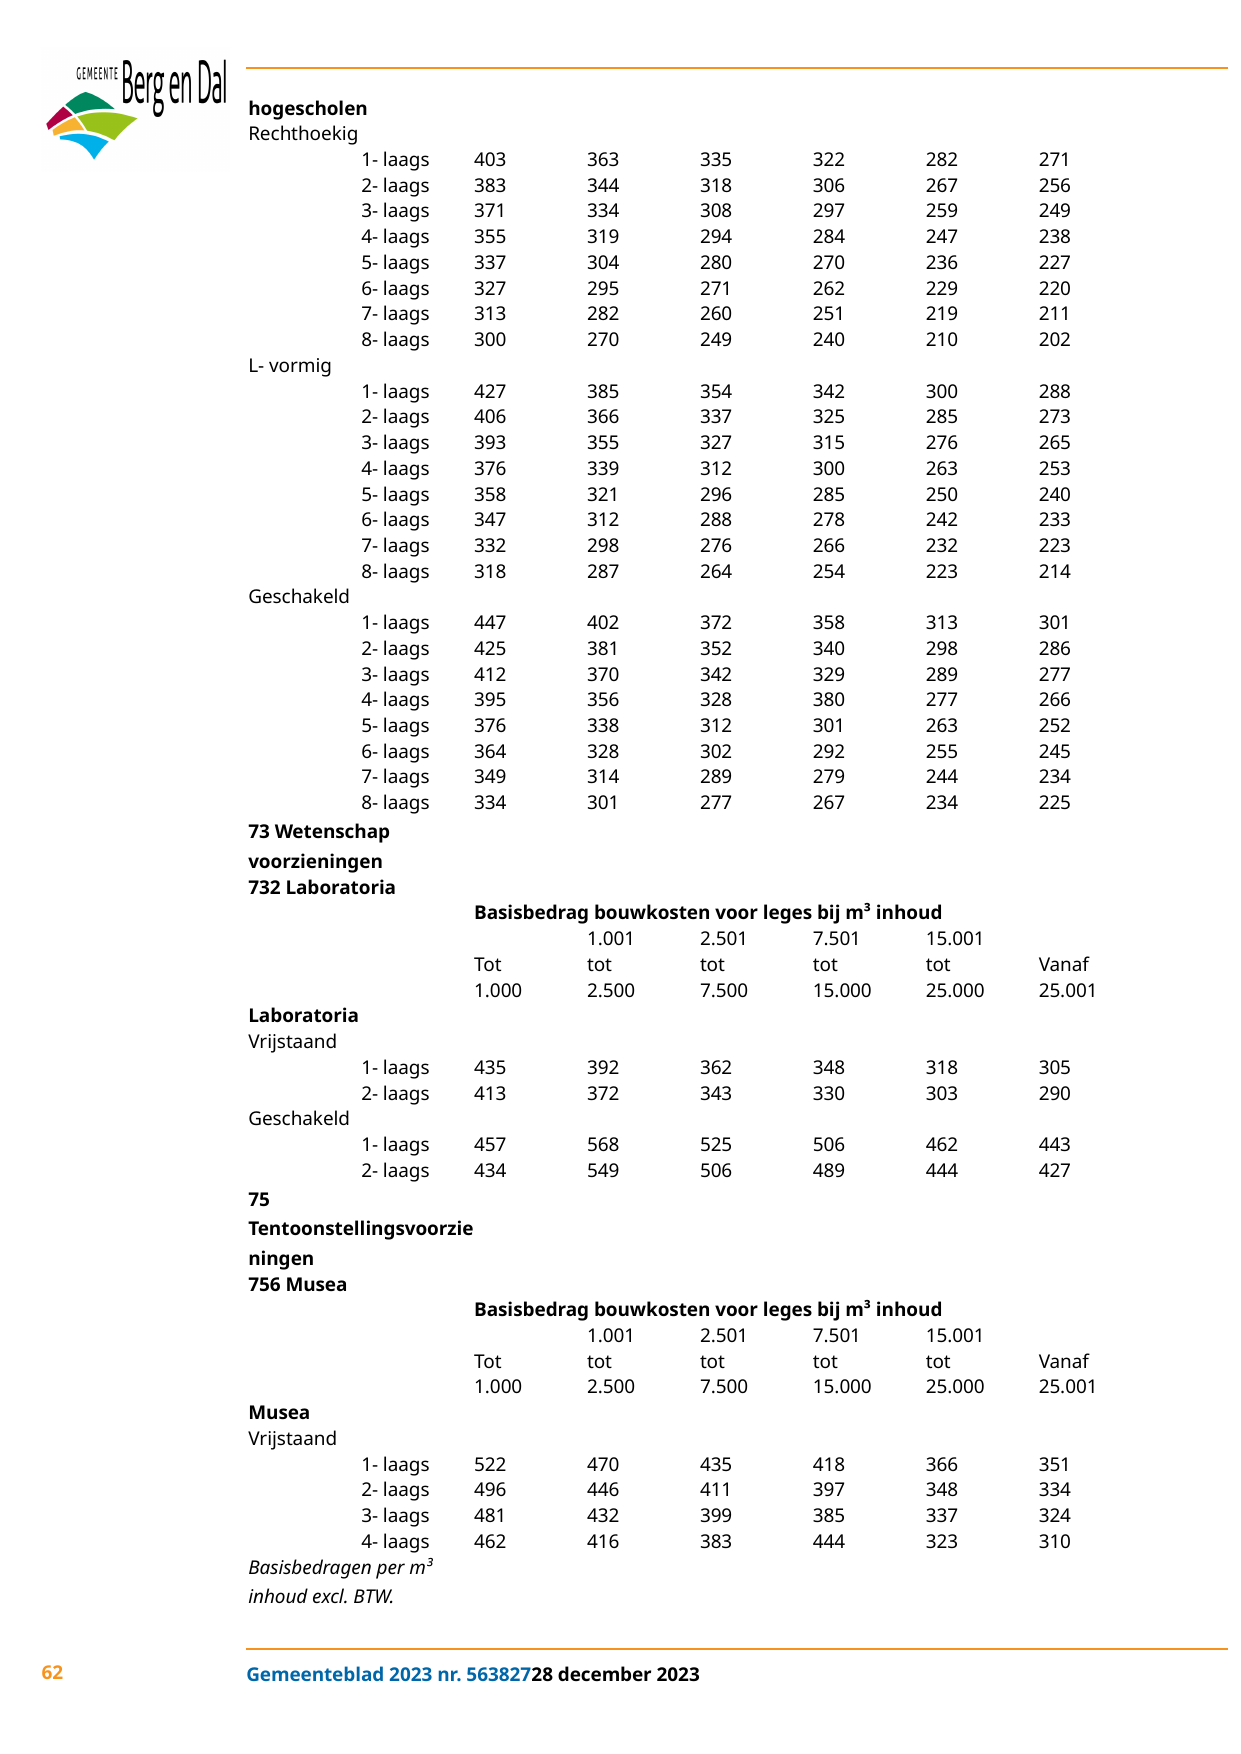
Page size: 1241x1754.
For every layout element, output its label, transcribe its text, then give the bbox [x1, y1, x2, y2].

table_cell [474, 1271, 587, 1297]
table_cell 342 [813, 378, 926, 403]
table_cell [474, 1322, 587, 1348]
table_cell 25.000 [926, 977, 1038, 1002]
table_cell [248, 532, 361, 558]
table_cell 506 [700, 1157, 813, 1183]
table_cell tot [700, 1348, 813, 1374]
table_cell 403 [474, 146, 587, 172]
table_cell [1039, 1105, 1152, 1131]
table_cell 285 [926, 404, 1038, 429]
table_cell [248, 661, 361, 687]
table_cell 297 [813, 198, 926, 223]
table_cell L- vormig [248, 352, 474, 378]
table_cell 7.500 [700, 1374, 813, 1399]
table_cell 1- laags [361, 609, 474, 635]
table_cell 8- laags [361, 558, 474, 584]
table_cell 4- laags [361, 224, 474, 249]
table_cell 380 [813, 687, 926, 712]
table_cell [248, 506, 361, 532]
table_cell 324 [1039, 1503, 1152, 1528]
table_cell [248, 687, 361, 712]
table_cell 496 [474, 1477, 587, 1502]
table_cell 271 [1039, 146, 1152, 172]
table_cell 338 [587, 712, 700, 738]
table_cell [248, 1477, 361, 1502]
table_cell [813, 352, 926, 378]
table_cell 4- laags [361, 455, 474, 481]
table_cell [813, 1400, 926, 1425]
table_cell 2.501 [700, 925, 813, 951]
table_cell [813, 874, 926, 899]
table_cell 348 [926, 1477, 1038, 1502]
table_cell 262 [813, 275, 926, 301]
table_cell 285 [813, 481, 926, 506]
table_cell 337 [700, 404, 813, 429]
table_cell [361, 1348, 474, 1374]
table_cell 315 [813, 429, 926, 455]
table_cell 254 [813, 558, 926, 584]
table_cell 223 [1039, 532, 1152, 558]
table_cell 319 [587, 224, 700, 249]
table_cell 327 [700, 429, 813, 455]
table_cell Basisbedrag bouwkosten voor leges bij m³ inhoud [474, 900, 1152, 925]
table_cell 406 [474, 404, 587, 429]
table_cell 256 [1039, 172, 1152, 198]
table_cell 328 [587, 738, 700, 764]
table_cell 2- laags [361, 1080, 474, 1105]
table_header [926, 1186, 1038, 1271]
table_cell 303 [926, 1080, 1038, 1105]
table_cell 288 [700, 506, 813, 532]
table_cell 270 [587, 326, 700, 352]
table_cell [361, 1322, 474, 1348]
table_cell [248, 635, 361, 661]
table_cell [248, 1157, 361, 1183]
table_cell [248, 609, 361, 635]
table_cell 358 [813, 609, 926, 635]
table_cell 6- laags [361, 506, 474, 532]
table_cell 525 [700, 1131, 813, 1157]
table_cell [587, 95, 700, 121]
table_cell 202 [1039, 326, 1152, 352]
table_cell hogescholen [248, 95, 474, 121]
table_cell 395 [474, 687, 587, 712]
table_cell 392 [587, 1054, 700, 1080]
table_cell 289 [926, 661, 1038, 687]
table_cell 435 [474, 1054, 587, 1080]
table_cell 364 [474, 738, 587, 764]
table_cell 411 [700, 1477, 813, 1502]
table_cell Basisbedrag bouwkosten voor leges bij m³ inhoud [474, 1297, 1152, 1322]
table_cell 434 [474, 1157, 587, 1183]
table_cell 282 [926, 146, 1038, 172]
table_cell 348 [813, 1054, 926, 1080]
table_cell [248, 977, 361, 1002]
table_cell 240 [813, 326, 926, 352]
table_cell [474, 1425, 587, 1451]
table_cell 306 [813, 172, 926, 198]
table_cell [587, 1425, 700, 1451]
table_cell [474, 584, 587, 609]
table_cell 1- laags [361, 1451, 474, 1477]
table_header [1039, 1186, 1152, 1271]
table_cell 229 [926, 275, 1038, 301]
table_cell [248, 1322, 361, 1348]
table_cell 457 [474, 1131, 587, 1157]
table_cell 267 [926, 172, 1038, 198]
table_cell [361, 925, 474, 951]
table_cell 489 [813, 1157, 926, 1183]
table_cell [1039, 1400, 1152, 1425]
table_cell [248, 429, 361, 455]
table_cell 7.500 [700, 977, 813, 1002]
table_cell 506 [813, 1131, 926, 1157]
table_cell 354 [700, 378, 813, 403]
table_cell [700, 874, 813, 899]
table_cell 327 [474, 275, 587, 301]
table_cell 7- laags [361, 532, 474, 558]
table_cell 259 [926, 198, 1038, 223]
table_cell 227 [1039, 249, 1152, 275]
table_cell 413 [474, 1080, 587, 1105]
table_cell [474, 925, 587, 951]
table_cell [474, 352, 587, 378]
table_cell 2- laags [361, 404, 474, 429]
table_cell 276 [700, 532, 813, 558]
table_cell [1039, 584, 1152, 609]
table_cell [1039, 95, 1152, 121]
table_cell [248, 764, 361, 789]
table_cell 5- laags [361, 481, 474, 506]
table_cell 2.501 [700, 1322, 813, 1348]
table_cell [1039, 121, 1152, 146]
table_cell 351 [1039, 1451, 1152, 1477]
table_cell 372 [700, 609, 813, 635]
table_cell 385 [587, 378, 700, 403]
table_cell 302 [700, 738, 813, 764]
table_cell [587, 1028, 700, 1054]
table_cell [813, 1003, 926, 1028]
table_cell [474, 874, 587, 899]
table_cell 247 [926, 224, 1038, 249]
table_cell [248, 404, 361, 429]
table_header [587, 1186, 700, 1271]
table_header [1039, 819, 1152, 874]
table_cell [700, 352, 813, 378]
table_cell 266 [813, 532, 926, 558]
table_cell 402 [587, 609, 700, 635]
table_cell 5- laags [361, 249, 474, 275]
table_cell 210 [926, 326, 1038, 352]
table_cell 304 [587, 249, 700, 275]
table_cell tot [926, 1348, 1038, 1374]
table_cell 300 [813, 455, 926, 481]
table_cell 238 [1039, 224, 1152, 249]
table_cell [926, 95, 1038, 121]
table_cell 290 [1039, 1080, 1152, 1105]
table_cell [700, 1003, 813, 1028]
table_cell [248, 1503, 361, 1528]
table_cell [700, 1271, 813, 1297]
table_cell 340 [813, 635, 926, 661]
table_cell Tot [474, 951, 587, 977]
table_cell 301 [1039, 609, 1152, 635]
table_cell Rechthoekig [248, 121, 474, 146]
table_cell 294 [700, 224, 813, 249]
table_cell 349 [474, 764, 587, 789]
table_cell 296 [700, 481, 813, 506]
table_cell 334 [1039, 1477, 1152, 1502]
table_cell [248, 224, 361, 249]
table_cell [361, 951, 474, 977]
table_cell 325 [813, 404, 926, 429]
table_cell 385 [813, 1503, 926, 1528]
table_cell [248, 1054, 361, 1080]
table_cell 251 [813, 301, 926, 326]
table_cell [1039, 1322, 1152, 1348]
table_cell Vanaf [1039, 951, 1152, 977]
table_cell [361, 1297, 474, 1322]
table_cell [248, 900, 361, 925]
table_cell [474, 1554, 587, 1609]
table_cell [813, 95, 926, 121]
table_cell 219 [926, 301, 1038, 326]
table_cell 252 [1039, 712, 1152, 738]
table_cell 1- laags [361, 146, 474, 172]
table_header 73 Wetenschap voorzieningen [248, 819, 474, 874]
table_cell [926, 1400, 1038, 1425]
table_cell 366 [587, 404, 700, 429]
table_cell [248, 198, 361, 223]
table_cell 305 [1039, 1054, 1152, 1080]
table_cell [926, 1425, 1038, 1451]
table_cell 383 [700, 1528, 813, 1554]
table_cell 300 [474, 326, 587, 352]
table_cell 383 [474, 172, 587, 198]
table_cell [926, 584, 1038, 609]
table_cell [361, 1400, 474, 1425]
table_cell 234 [1039, 764, 1152, 789]
table_cell 289 [700, 764, 813, 789]
table_cell 25.000 [926, 1374, 1038, 1399]
table_cell 7.501 [813, 925, 926, 951]
table_cell 412 [474, 661, 587, 687]
table_cell 4- laags [361, 687, 474, 712]
table_cell 318 [474, 558, 587, 584]
table_cell Geschakeld [248, 584, 474, 609]
table_cell 3- laags [361, 429, 474, 455]
table_cell 366 [926, 1451, 1038, 1477]
table_cell [813, 1105, 926, 1131]
table_cell [248, 738, 361, 764]
table_cell 271 [700, 275, 813, 301]
table_cell 265 [1039, 429, 1152, 455]
table_cell 6- laags [361, 738, 474, 764]
table_cell 363 [587, 146, 700, 172]
table_cell 295 [587, 275, 700, 301]
table_cell 267 [813, 790, 926, 815]
table_cell [1039, 1425, 1152, 1451]
table_cell [361, 1374, 474, 1399]
table_cell [248, 481, 361, 506]
table_cell [1039, 925, 1152, 951]
table_cell [1039, 1028, 1152, 1054]
table_header [700, 819, 813, 874]
table_cell 321 [587, 481, 700, 506]
table_header [813, 819, 926, 874]
table_cell 318 [926, 1054, 1038, 1080]
table_cell 242 [926, 506, 1038, 532]
table_cell 446 [587, 1477, 700, 1502]
table_header [813, 1186, 926, 1271]
table_cell [587, 352, 700, 378]
table_cell 308 [700, 198, 813, 223]
table_cell 225 [1039, 790, 1152, 815]
table_cell 2- laags [361, 635, 474, 661]
table_cell 301 [813, 712, 926, 738]
table_cell 244 [926, 764, 1038, 789]
table_cell Vrijstaand [248, 1028, 474, 1054]
table_cell 5- laags [361, 712, 474, 738]
table_cell 418 [813, 1451, 926, 1477]
table_cell Geschakeld [248, 1105, 474, 1131]
table_cell 356 [587, 687, 700, 712]
table_cell 322 [813, 146, 926, 172]
table_cell 568 [587, 1131, 700, 1157]
table_cell [248, 1080, 361, 1105]
table_cell [474, 95, 587, 121]
table_cell 330 [813, 1080, 926, 1105]
table_cell 470 [587, 1451, 700, 1477]
table_cell 355 [474, 224, 587, 249]
table_cell 447 [474, 609, 587, 635]
table_cell 15.001 [926, 925, 1038, 951]
table_cell 279 [813, 764, 926, 789]
table_cell 7.501 [813, 1322, 926, 1348]
table_cell 1- laags [361, 378, 474, 403]
table_cell 732 Laboratoria [248, 874, 474, 899]
table_cell 220 [1039, 275, 1152, 301]
table_cell 3- laags [361, 661, 474, 687]
table_cell Vanaf [1039, 1348, 1152, 1374]
table_cell 278 [813, 506, 926, 532]
table_cell 277 [700, 790, 813, 815]
table_header [474, 819, 587, 874]
table_cell 352 [700, 635, 813, 661]
table_cell [474, 121, 587, 146]
table_cell 2.500 [587, 977, 700, 1002]
table_header [700, 1186, 813, 1271]
table_cell [813, 1425, 926, 1451]
table_cell [926, 1554, 1038, 1609]
table_cell tot [587, 1348, 700, 1374]
table_cell [248, 558, 361, 584]
table_cell 233 [1039, 506, 1152, 532]
table_cell 444 [926, 1157, 1038, 1183]
table_cell 284 [813, 224, 926, 249]
table_cell [248, 712, 361, 738]
table_cell [587, 1400, 700, 1425]
table_header [926, 819, 1038, 874]
table_cell 397 [813, 1477, 926, 1502]
table_cell 211 [1039, 301, 1152, 326]
table_cell 337 [926, 1503, 1038, 1528]
table_cell 3- laags [361, 198, 474, 223]
table_cell 6- laags [361, 275, 474, 301]
table_cell 270 [813, 249, 926, 275]
table_cell 8- laags [361, 790, 474, 815]
table_cell 334 [474, 790, 587, 815]
table_cell 332 [474, 532, 587, 558]
table_cell 266 [1039, 687, 1152, 712]
table_cell [248, 172, 361, 198]
table_cell [248, 455, 361, 481]
table_cell 312 [700, 712, 813, 738]
table_cell [248, 1348, 361, 1374]
table_cell [587, 874, 700, 899]
table_cell [700, 121, 813, 146]
table_cell 371 [474, 198, 587, 223]
table_cell 444 [813, 1528, 926, 1554]
table_cell 25.001 [1039, 977, 1152, 1002]
table_cell 372 [587, 1080, 700, 1105]
table_cell Musea [248, 1400, 361, 1425]
table_cell 343 [700, 1080, 813, 1105]
table_cell [248, 378, 361, 403]
table_cell 240 [1039, 481, 1152, 506]
table_cell 425 [474, 635, 587, 661]
table_cell tot [700, 951, 813, 977]
table_cell 432 [587, 1503, 700, 1528]
table_cell 298 [587, 532, 700, 558]
table_cell [926, 352, 1038, 378]
table_cell 313 [474, 301, 587, 326]
table_cell 1.000 [474, 1374, 587, 1399]
table_cell [813, 121, 926, 146]
table_cell 250 [926, 481, 1038, 506]
table_cell [248, 1131, 361, 1157]
table_cell 273 [1039, 404, 1152, 429]
table_cell [587, 1271, 700, 1297]
table_cell [474, 1003, 587, 1028]
table_cell [926, 1271, 1038, 1297]
table_cell 1- laags [361, 1054, 474, 1080]
table_cell 4- laags [361, 1528, 474, 1554]
table_cell 427 [1039, 1157, 1152, 1183]
table_cell [1039, 1003, 1152, 1028]
table_cell 313 [926, 609, 1038, 635]
table_cell [813, 1271, 926, 1297]
table_cell 312 [587, 506, 700, 532]
table_cell [474, 1400, 587, 1425]
table_cell [1039, 1554, 1152, 1609]
table_cell 292 [813, 738, 926, 764]
table_cell 362 [700, 1054, 813, 1080]
table_cell 15.001 [926, 1322, 1038, 1348]
table_cell 462 [474, 1528, 587, 1554]
picture [41, 47, 231, 172]
table_cell [587, 1003, 700, 1028]
table_header [474, 1186, 587, 1271]
table_cell 323 [926, 1528, 1038, 1554]
table_cell [926, 874, 1038, 899]
table_cell 282 [587, 301, 700, 326]
table_cell 280 [700, 249, 813, 275]
table_cell [1039, 874, 1152, 899]
table_cell [700, 1105, 813, 1131]
table_cell [248, 1451, 361, 1477]
table_cell [813, 1028, 926, 1054]
table_cell 393 [474, 429, 587, 455]
table_header 75 Tentoonstellingsvoorzieningen [248, 1186, 474, 1271]
table_cell Tot [474, 1348, 587, 1374]
table_cell [361, 977, 474, 1002]
table_cell [587, 121, 700, 146]
table_cell [474, 1105, 587, 1131]
table_cell 249 [1039, 198, 1152, 223]
table_cell [700, 1554, 813, 1609]
table_cell [700, 95, 813, 121]
table_cell 234 [926, 790, 1038, 815]
table_cell 399 [700, 1503, 813, 1528]
table_cell 435 [700, 1451, 813, 1477]
table_cell 288 [1039, 378, 1152, 403]
table_cell 1.001 [587, 925, 700, 951]
table_cell 263 [926, 712, 1038, 738]
table_cell 249 [700, 326, 813, 352]
table_cell Laboratoria [248, 1003, 474, 1028]
table_cell Basisbedragen per m³ inhoud excl. BTW. [248, 1554, 474, 1609]
table_cell 329 [813, 661, 926, 687]
table_cell [700, 584, 813, 609]
table_cell 277 [926, 687, 1038, 712]
table_cell 318 [700, 172, 813, 198]
table_cell 481 [474, 1503, 587, 1528]
table_cell [587, 1554, 700, 1609]
table_cell [248, 1374, 361, 1399]
table_cell 7- laags [361, 301, 474, 326]
table_cell 416 [587, 1528, 700, 1554]
table_cell [700, 1028, 813, 1054]
table_cell 342 [700, 661, 813, 687]
table_cell [926, 1105, 1038, 1131]
table_cell [248, 249, 361, 275]
table_cell 2- laags [361, 1157, 474, 1183]
table_header [587, 819, 700, 874]
table_cell 232 [926, 532, 1038, 558]
table_cell 370 [587, 661, 700, 687]
table_cell tot [587, 951, 700, 977]
table_cell 245 [1039, 738, 1152, 764]
table_cell 301 [587, 790, 700, 815]
table_cell 15.000 [813, 977, 926, 1002]
table_cell 312 [700, 455, 813, 481]
table_cell [248, 925, 361, 951]
table_cell 314 [587, 764, 700, 789]
table_cell 8- laags [361, 326, 474, 352]
table_cell [361, 900, 474, 925]
table_cell 300 [926, 378, 1038, 403]
table_cell 25.001 [1039, 1374, 1152, 1399]
table_cell 358 [474, 481, 587, 506]
table_cell 355 [587, 429, 700, 455]
table_cell 286 [1039, 635, 1152, 661]
table_cell 462 [926, 1131, 1038, 1157]
table_cell 522 [474, 1451, 587, 1477]
table_cell 276 [926, 429, 1038, 455]
table_cell 223 [926, 558, 1038, 584]
table_cell tot [813, 951, 926, 977]
table_cell 214 [1039, 558, 1152, 584]
table_cell 335 [700, 146, 813, 172]
table_cell [587, 1105, 700, 1131]
table_cell 337 [474, 249, 587, 275]
table_cell 264 [700, 558, 813, 584]
table_cell 255 [926, 738, 1038, 764]
table_cell 298 [926, 635, 1038, 661]
table_cell 263 [926, 455, 1038, 481]
table_cell [926, 121, 1038, 146]
table_cell 328 [700, 687, 813, 712]
table_cell [1039, 352, 1152, 378]
table_cell 376 [474, 455, 587, 481]
table_cell 3- laags [361, 1503, 474, 1528]
table_cell [248, 951, 361, 977]
table_cell 2.500 [587, 1374, 700, 1399]
table_cell 1- laags [361, 1131, 474, 1157]
table_cell [248, 790, 361, 815]
table_cell 347 [474, 506, 587, 532]
table_cell [248, 301, 361, 326]
table_cell [248, 1297, 361, 1322]
table_cell 344 [587, 172, 700, 198]
table_cell [926, 1003, 1038, 1028]
table_cell [700, 1400, 813, 1425]
table_cell [813, 1554, 926, 1609]
table_cell 339 [587, 455, 700, 481]
table_cell 1.000 [474, 977, 587, 1002]
table_cell 277 [1039, 661, 1152, 687]
table_cell 287 [587, 558, 700, 584]
table_cell 756 Musea [248, 1271, 474, 1297]
table_cell 236 [926, 249, 1038, 275]
table_cell [474, 1028, 587, 1054]
table_cell [926, 1028, 1038, 1054]
table_cell [1039, 1271, 1152, 1297]
table_cell 260 [700, 301, 813, 326]
table_cell [248, 1528, 361, 1554]
table_cell 7- laags [361, 764, 474, 789]
table_cell [248, 326, 361, 352]
table_cell [700, 1425, 813, 1451]
table_cell 443 [1039, 1131, 1152, 1157]
table_cell 381 [587, 635, 700, 661]
table_cell 334 [587, 198, 700, 223]
table_cell [813, 584, 926, 609]
table_cell [587, 584, 700, 609]
table_cell 2- laags [361, 172, 474, 198]
table_cell 1.001 [587, 1322, 700, 1348]
table_cell tot [926, 951, 1038, 977]
table_cell 15.000 [813, 1374, 926, 1399]
table_cell tot [813, 1348, 926, 1374]
table_cell Vrijstaand [248, 1425, 474, 1451]
table_cell [248, 146, 361, 172]
table_cell 549 [587, 1157, 700, 1183]
table_cell 376 [474, 712, 587, 738]
table_cell 2- laags [361, 1477, 474, 1502]
table_cell [248, 275, 361, 301]
table_cell 310 [1039, 1528, 1152, 1554]
table_cell 427 [474, 378, 587, 403]
table_cell 253 [1039, 455, 1152, 481]
